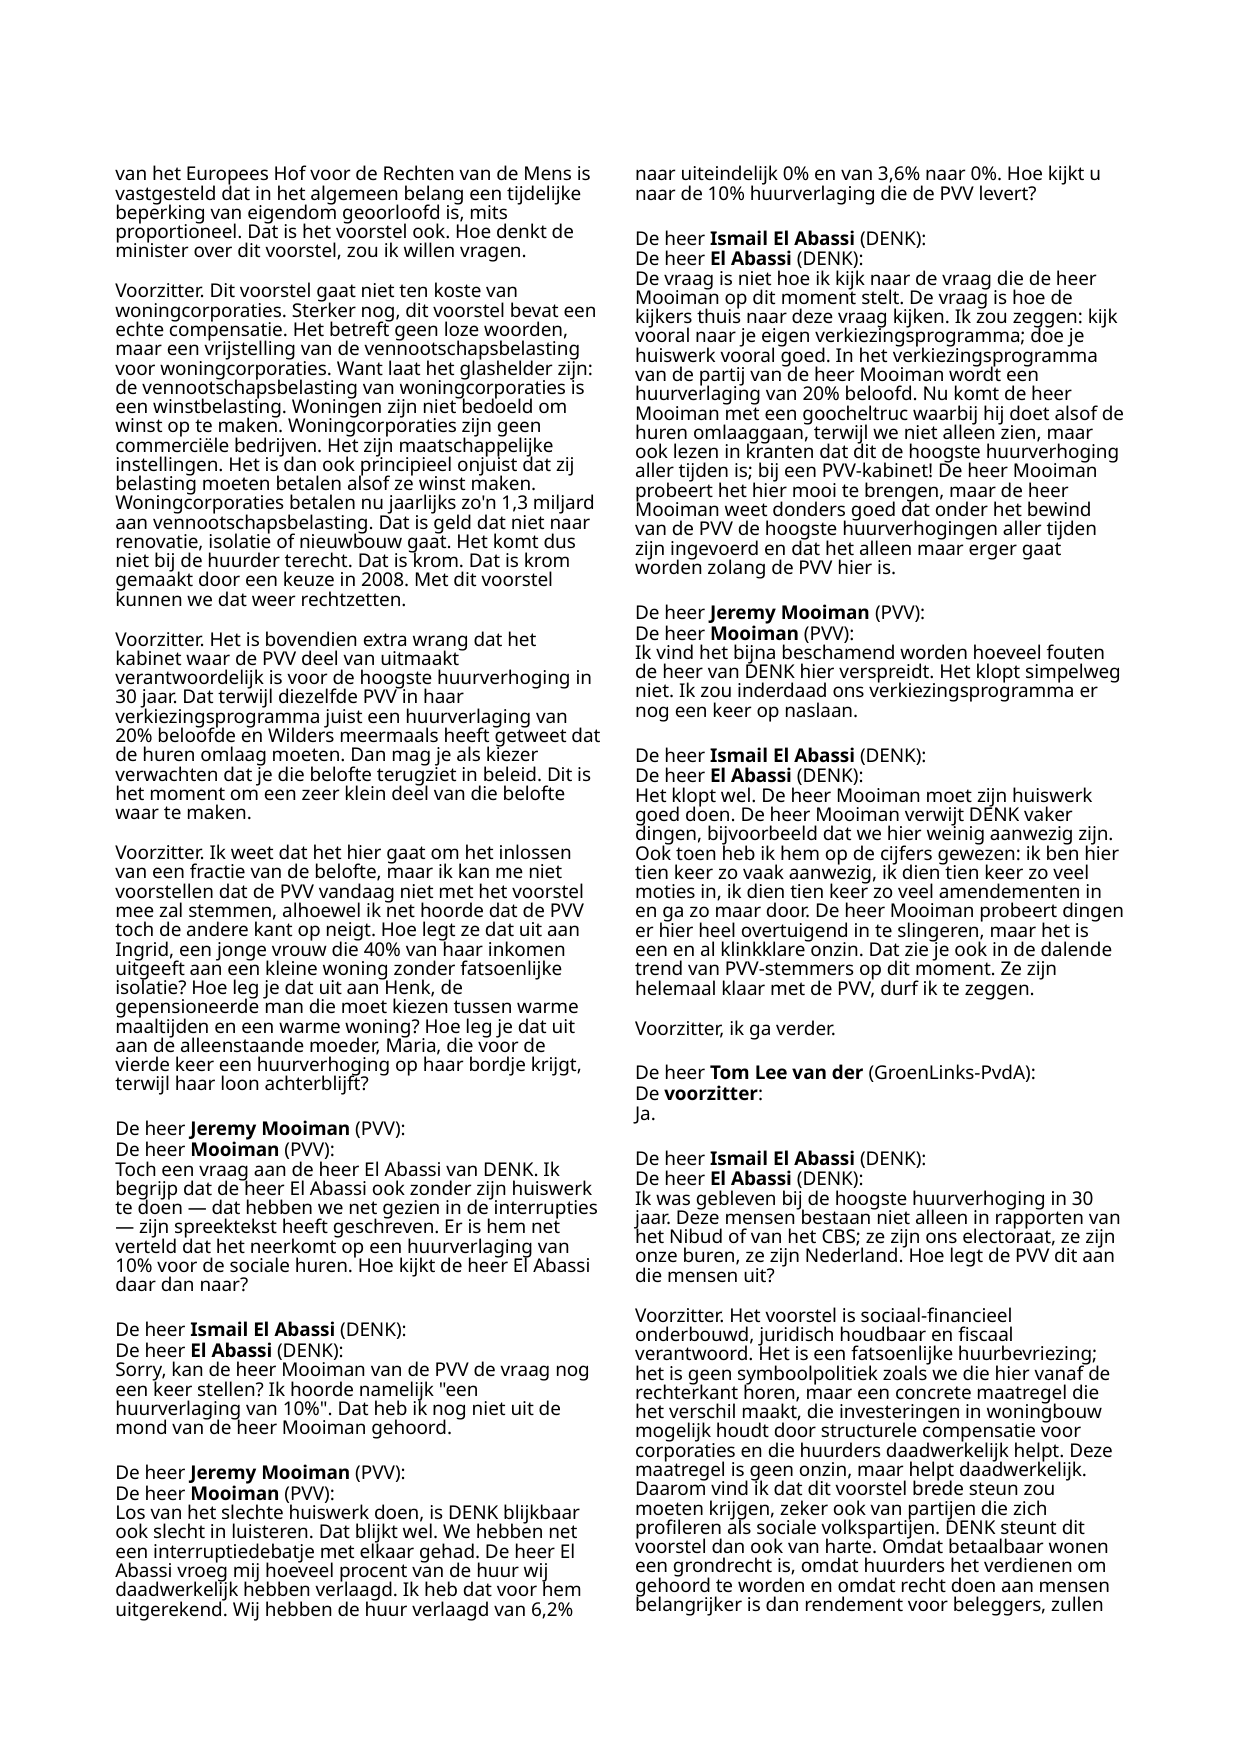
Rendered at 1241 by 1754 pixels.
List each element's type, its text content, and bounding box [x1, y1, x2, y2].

text De heer Ismail El Abassi (DENK): [115, 1316, 605, 1342]
text Voorzitter, ik ga verder. [635, 1019, 1125, 1039]
text De heer Mooiman (PVV): [635, 624, 1125, 644]
text De heer El Abassi (DENK): [115, 1342, 605, 1361]
text Toch een vraag aan de heer El Abassi van DENK. Ik begrijp dat de heer El Abassi ook zonder zijn huiswerk te doen — dat hebben we net gezien in de interrupties — zijn spreektekst heeft geschreven. Er is hem net verteld dat het neerkomt op een huurverlaging van 10% voor de sociale huren. Hoe kijkt de heer El Abassi daar dan naar? [115, 1161, 605, 1295]
text Ik vind het bijna beschamend worden hoeveel fouten de heer van DENK hier verspreidt. Het klopt simpelweg niet. Ik zou inderdaad ons verkiezingsprogramma er nog een keer op naslaan. [635, 644, 1125, 721]
text Het klopt wel. De heer Mooiman moet zijn huiswerk goed doen. De heer Mooiman verwijt DENK vaker dingen, bijvoorbeeld dat we hier weinig aanwezig zijn. Ook toen heb ik hem op de cijfers gewezen: ik ben hier tien keer zo vaak aanwezig, ik dien tien keer zo veel moties in, ik dien tien keer zo veel amendementen in en ga zo maar door. De heer Mooiman probeert dingen er hier heel overtuigend in te slingeren, maar het is een en al klinkklare onzin. Dat zie je ook in de dalende trend van PVV-stemmers op dit moment. Ze zijn helemaal klaar met de PVV, durf ik te zeggen. [635, 787, 1125, 999]
text Voorzitter. Het voorstel is sociaal-financieel onderbouwd, juridisch houdbaar en fiscaal verantwoord. Het is een fatsoenlijke huurbevriezing; het is geen symboolpolitiek zoals we die hier vanaf de rechterkant horen, maar een concrete maatregel die het verschil maakt, die investeringen in woningbouw mogelijk houdt door structurele compensatie voor corporaties en die huurders daadwerkelijk helpt. Deze maatregel is geen onzin, maar helpt daadwerkelijk. Daarom vind ik dat dit voorstel brede steun zou moeten krijgen, zeker ook van partijen die zich profileren als sociale volkspartijen. DENK steunt dit voorstel dan ook van harte. Omdat betaalbaar wonen een grondrecht is, omdat huurders het verdienen om gehoord te worden en omdat recht doen aan mensen belangrijker is dan rendement voor beleggers, zullen [635, 1307, 1125, 1615]
text Voorzitter. Het is bovendien extra wrang dat het kabinet waar de PVV deel van uitmaakt verantwoordelijk is voor de hoogste huurverhoging in 30 jaar. Dat terwijl diezelfde PVV in haar verkiezingsprogramma juist een huurverlaging van 20% beloofde en Wilders meermaals heeft getweet dat de huren omlaag moeten. Dan mag je als kiezer verwachten dat je die belofte terugziet in beleid. Dit is het moment om een zeer klein deel van die belofte waar te maken. [115, 631, 605, 823]
text De heer El Abassi (DENK): [635, 767, 1125, 787]
text Ja. [635, 1104, 1125, 1124]
text De heer Tom Lee van der (GroenLinks-PvdA): [635, 1059, 1125, 1085]
text naar uiteindelijk 0% en van 3,6% naar 0%. Hoe kijkt u naar de 10% huurverlaging die de PVV levert? [635, 165, 1125, 204]
text De heer Mooiman (PVV): [115, 1485, 605, 1504]
text Ik was gebleven bij de hoogste huurverhoging in 30 jaar. Deze mensen bestaan niet alleen in rapporten van het Nibud of van het CBS; ze zijn ons electoraat, ze zijn onze buren, ze zijn Nederland. Hoe legt de PVV dit aan die mensen uit? [635, 1190, 1125, 1286]
text De heer Ismail El Abassi (DENK): [635, 1145, 1125, 1170]
text Sorry, kan de heer Mooiman van de PVV de vraag nog een keer stellen? Ik hoorde namelijk "een huurverlaging van 10%". Dat heb ik nog niet uit de mond van de heer Mooiman gehoord. [115, 1361, 605, 1438]
text De heer Ismail El Abassi (DENK): [635, 742, 1125, 767]
text De heer Ismail El Abassi (DENK): [635, 225, 1125, 250]
text De heer Jeremy Mooiman (PVV): [115, 1116, 605, 1141]
text De heer Jeremy Mooiman (PVV): [635, 599, 1125, 624]
text De voorzitter: [635, 1085, 1125, 1104]
text Voorzitter. Dit voorstel gaat niet ten koste van woningcorporaties. Sterker nog, dit voorstel bevat een echte compensatie. Het betreft geen loze woorden, maar een vrijstelling van de vennootschapsbelasting voor woningcorporaties. Want laat het glashelder zijn: de vennootschapsbelasting van woningcorporaties is een winstbelasting. Woningen zijn niet bedoeld om winst op te maken. Woningcorporaties zijn geen commerciële bedrijven. Het zijn maatschappelijke instellingen. Het is dan ook principieel onjuist dat zij belasting moeten betalen alsof ze winst maken. Woningcorporaties betalen nu jaarlijks zo'n 1,3 miljard aan vennootschapsbelasting. Dat is geld dat niet naar renovatie, isolatie of nieuwbouw gaat. Het komt dus niet bij de huurder terecht. Dat is krom. Dat is krom gemaakt door een keuze in 2008. Met dit voorstel kunnen we dat weer rechtzetten. [115, 282, 605, 610]
text De heer El Abassi (DENK): [635, 250, 1125, 270]
text De heer Jeremy Mooiman (PVV): [115, 1459, 605, 1485]
text Voorzitter. Ik weet dat het hier gaat om het inlossen van een fractie van de belofte, maar ik kan me niet voorstellen dat de PVV vandaag niet met het voorstel mee zal stemmen, alhoewel ik net hoorde dat de PVV toch de andere kant op neigt. Hoe legt ze dat uit aan Ingrid, een jonge vrouw die 40% van haar inkomen uitgeeft aan een kleine woning zonder fatsoenlijke isolatie? Hoe leg je dat uit aan Henk, de gepensioneerde man die moet kiezen tussen warme maaltijden en een warme woning? Hoe leg je dat uit aan de alleenstaande moeder, Maria, die voor de vierde keer een huurverhoging op haar bordje krijgt, terwijl haar loon achterblijft? [115, 844, 605, 1095]
text Los van het slechte huiswerk doen, is DENK blijkbaar ook slecht in luisteren. Dat blijkt wel. We hebben net een interruptiedebatje met elkaar gehad. De heer El Abassi vroeg mij hoeveel procent van de huur wij daadwerkelijk hebben verlaagd. Ik heb dat voor hem uitgerekend. Wij hebben de huur verlaagd van 6,2% [115, 1504, 605, 1620]
text De vraag is niet hoe ik kijk naar de vraag die de heer Mooiman op dit moment stelt. De vraag is hoe de kijkers thuis naar deze vraag kijken. Ik zou zeggen: kijk vooral naar je eigen verkiezingsprogramma; doe je huiswerk vooral goed. In het verkiezingsprogramma van de partij van de heer Mooiman wordt een huurverlaging van 20% beloofd. Nu komt de heer Mooiman met een goocheltruc waarbij hij doet alsof de huren omlaaggaan, terwijl we niet alleen zien, maar ook lezen in kranten dat dit de hoogste huurverhoging aller tijden is; bij een PVV-kabinet! De heer Mooiman probeert het hier mooi te brengen, maar de heer Mooiman weet donders goed dat onder het bewind van de PVV de hoogste huurverhogingen aller tijden zijn ingevoerd en dat het alleen maar erger gaat worden zolang de PVV hier is. [635, 270, 1125, 578]
text van het Europees Hof voor de Rechten van de Mens is vastgesteld dat in het algemeen belang een tijdelijke beperking van eigendom geoorloofd is, mits proportioneel. Dat is het voorstel ook. Hoe denkt de minister over dit voorstel, zou ik willen vragen. [115, 165, 605, 262]
text De heer El Abassi (DENK): [635, 1170, 1125, 1190]
text De heer Mooiman (PVV): [115, 1141, 605, 1161]
